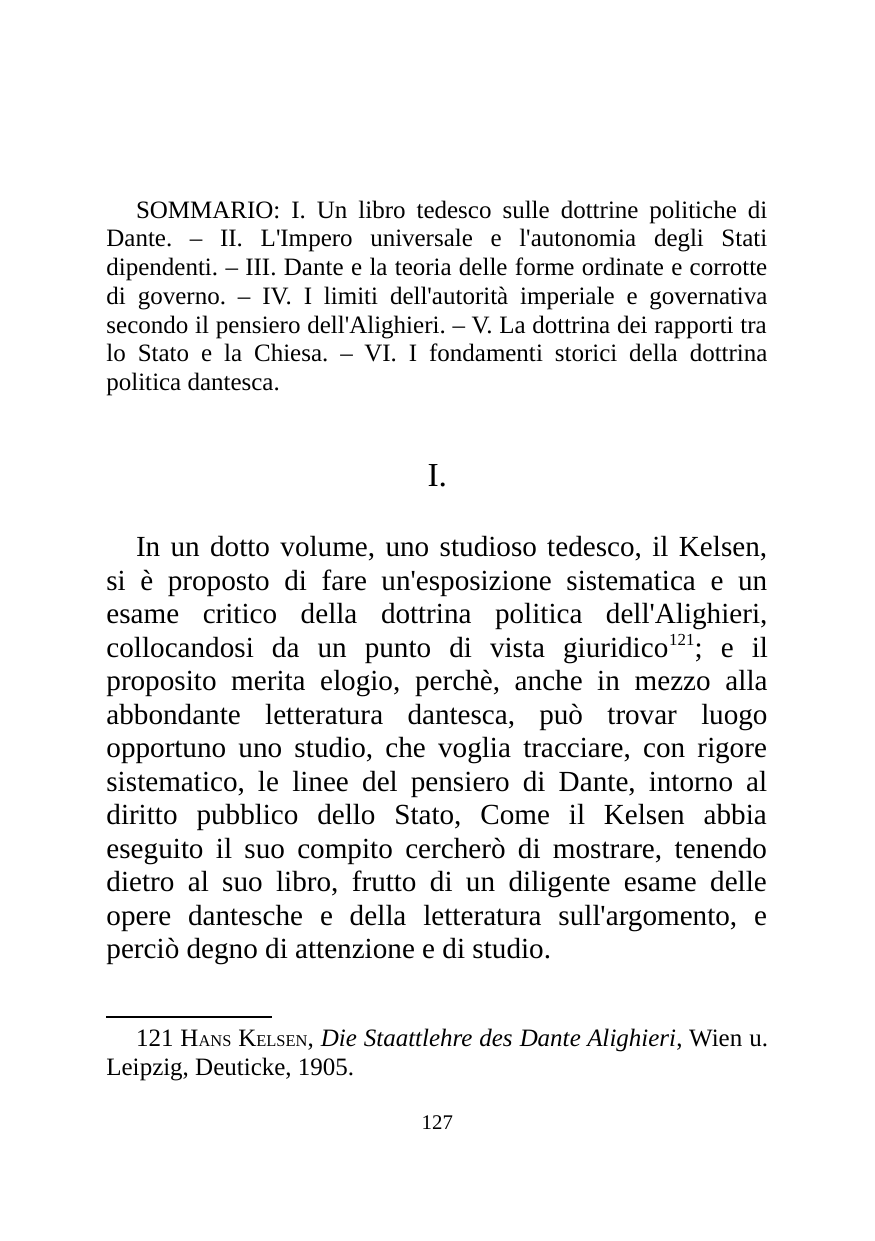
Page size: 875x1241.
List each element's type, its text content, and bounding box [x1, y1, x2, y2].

text In un dotto volume, uno studioso tedesco, il Kelsen, si è proposto di fare un'esposizione sistematica e un esame critico della dottrina politica dell'Alighieri, collocandosi da un punto di vista giuridico; e il proposito merita elogio, perchè, anche in mezzo alla abbondante letteratura dantesca, può trovar luogo opportuno uno studio, che voglia tracciare, con rigore sistematico, le linee del pensiero di Dante, intorno al diritto pubblico dello Stato, Come il Kelsen abbia eseguito il suo compito cercherò di mostrare, tenendo dietro al suo libro, frutto di un diligente esame delle opere dantesche e della letteratura sull'argomento, e perciò degno di attenzione e di studio. [106, 529, 768, 965]
text SOMMARIO: I. Un libro tedesco sulle dottrine politiche di Dante. – II. L'Impero universale e l'autonomia degli Stati dipendenti. – III. Dante e la teoria delle forme ordinate e corrotte di governo. – IV. I limiti dell'autorità imperiale e governativa secondo il pensiero dell'Alighieri. – V. La dottrina dei rapporti tra lo Stato e la Chiesa. – VI. I fondamenti storici della dottrina politica dantesca. [106, 195, 768, 396]
subtitle I. [106, 455, 768, 494]
text Hans Kelsen, Die Staattlehre des Dante Alighieri, Wien u. Leipzig, Deuticke, 1905. [106, 1023, 768, 1080]
